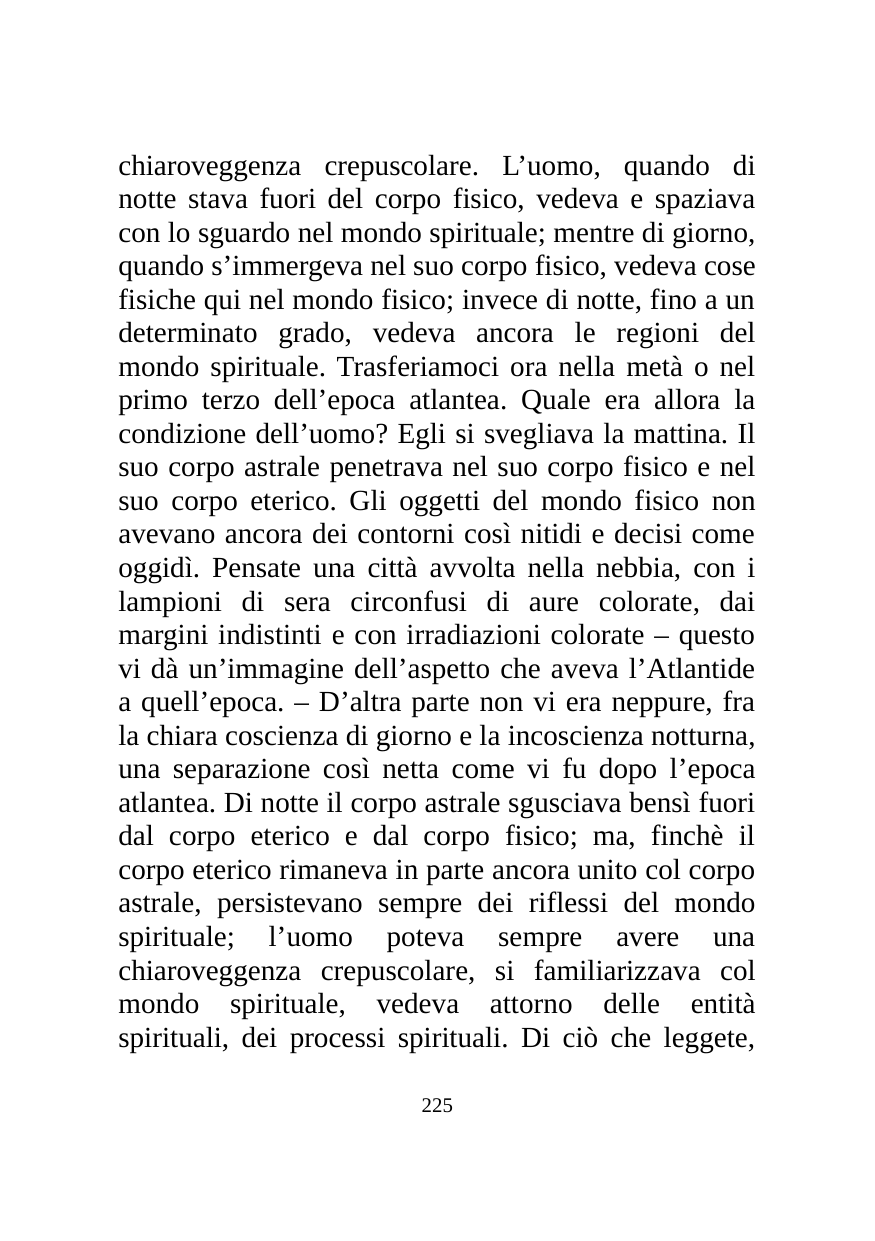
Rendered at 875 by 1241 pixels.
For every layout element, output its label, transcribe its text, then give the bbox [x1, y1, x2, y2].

text chiaroveggenza crepuscolare. L’uomo, quando di notte stava fuori del corpo fisico, vedeva e spaziava con lo sguardo nel mondo spirituale; mentre di giorno, quando s’immergeva nel suo corpo fisico, vedeva cose fisiche qui nel mondo fisico; invece di notte, fino a un determinato grado, vedeva ancora le regioni del mondo spirituale. Trasferiamoci ora nella metà o nel primo terzo dell’epoca atlantea. Quale era allora la condizione dell’uomo? Egli si svegliava la mattina. Il suo corpo astrale penetrava nel suo corpo fisico e nel suo corpo eterico. Gli oggetti del mondo fisico non avevano ancora dei contorni così nitidi e decisi come oggidì. Pensate una città avvolta nella nebbia, con i lampioni di sera circonfusi di aure colorate, dai margini indistinti e con irradiazioni colorate – questo vi dà un’immagine dell’aspetto che aveva l’Atlantide a quell’epoca. – D’altra parte non vi era neppure, fra la chiara coscienza di giorno e la incoscienza notturna, una separazione così netta come vi fu dopo l’epoca atlantea. Di notte il corpo astrale sgusciava bensì fuori dal corpo eterico e dal corpo fisico; ma, finchè il corpo eterico rimaneva in parte ancora unito col corpo astrale, persistevano sempre dei riflessi del mondo spirituale; l’uomo poteva sempre avere una chiaroveggenza crepuscolare, si familiarizzava col mondo spirituale, vedeva attorno delle entità spirituali, dei processi spirituali. Di ciò che leggete, [118, 148, 756, 1053]
